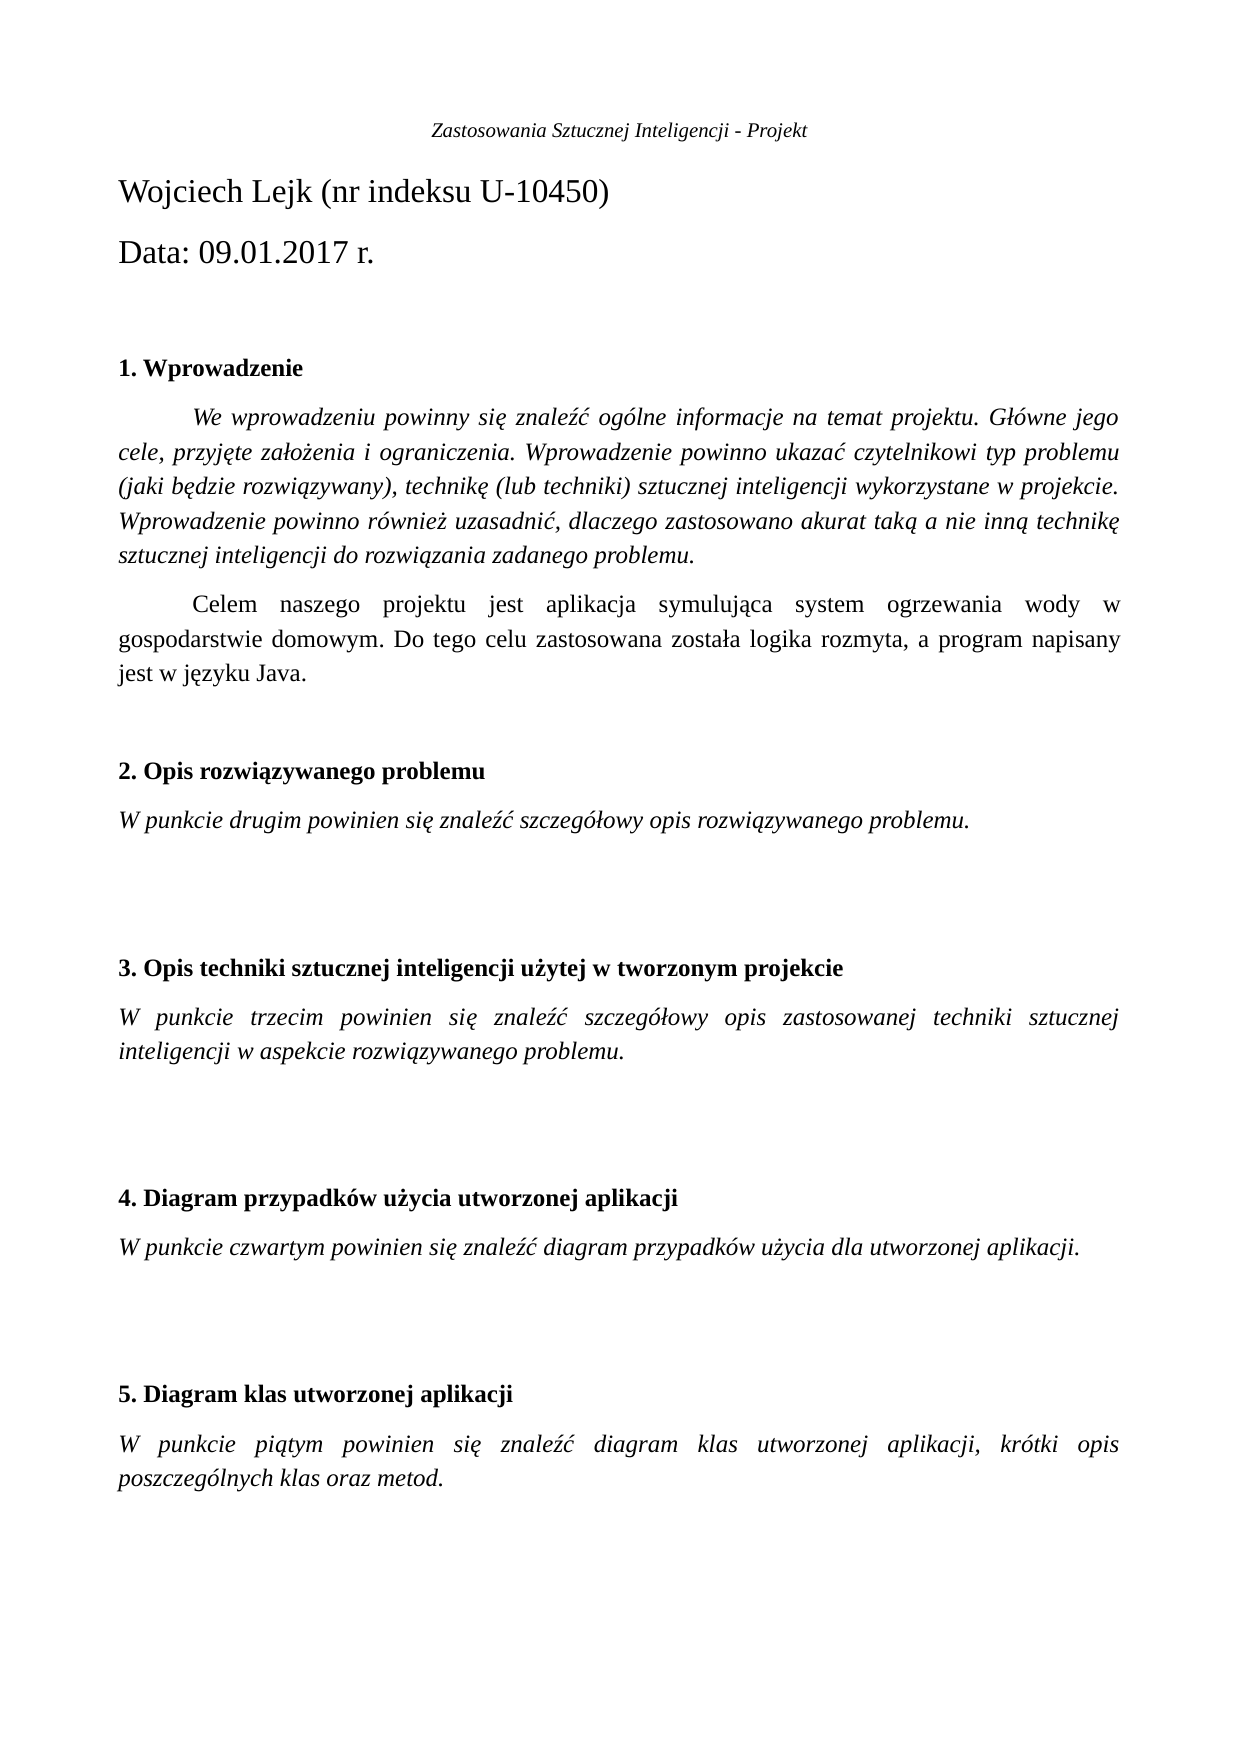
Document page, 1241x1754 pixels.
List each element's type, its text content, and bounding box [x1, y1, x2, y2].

text We wprowadzeniu powinny się znaleźć ogólne informacje na temat projektu. Główne jego cele, przyjęte założenia i ograniczenia. Wprowadzenie powinno ukazać czytelnikowi typ problemu (jaki będzie rozwiązywany), technikę (lub techniki) sztucznej inteligencji wykorzystane w projekcie. Wprowadzenie powinno również uzasadnić, dlaczego zastosowano akurat taką a nie inną technikę sztucznej inteligencji do rozwiązania zadanego problemu. [118, 402, 1122, 569]
text W punkcie trzecim powinien się znaleźć szczegółowy opis zastosowanej techniki sztucznej inteligencji w aspekcie rozwiązywanego problemu. [118, 1002, 1122, 1065]
text 5. Diagram klas utworzonej aplikacji [118, 1379, 1122, 1408]
text Wojciech Lejk (nr indeksu U-10450) [118, 172, 1122, 210]
text W punkcie czwartym powinien się znaleźć diagram przypadków użycia dla utworzonej aplikacji. [118, 1232, 1122, 1261]
text 2. Opis rozwiązywanego problemu [118, 756, 1122, 785]
text W punkcie drugim powinien się znaleźć szczegółowy opis rozwiązywanego problemu. [118, 805, 1122, 834]
text 1. Wprowadzenie [118, 353, 1122, 382]
text 4. Diagram przypadków użycia utworzonej aplikacji [118, 1183, 1122, 1212]
text 3. Opis techniki sztucznej inteligencji użytej w tworzonym projekcie [118, 953, 1122, 981]
text Celem naszego projektu jest aplikacja symulująca system ogrzewania wody w gospodarstwie domowym. Do tego celu zastosowana została logika rozmyta, a program napisany jest w języku Java. [118, 589, 1122, 687]
text Data: 09.01.2017 r. [118, 232, 1122, 271]
text W punkcie piątym powinien się znaleźć diagram klas utworzonej aplikacji, krótki opis poszczególnych klas oraz metod. [118, 1429, 1122, 1492]
